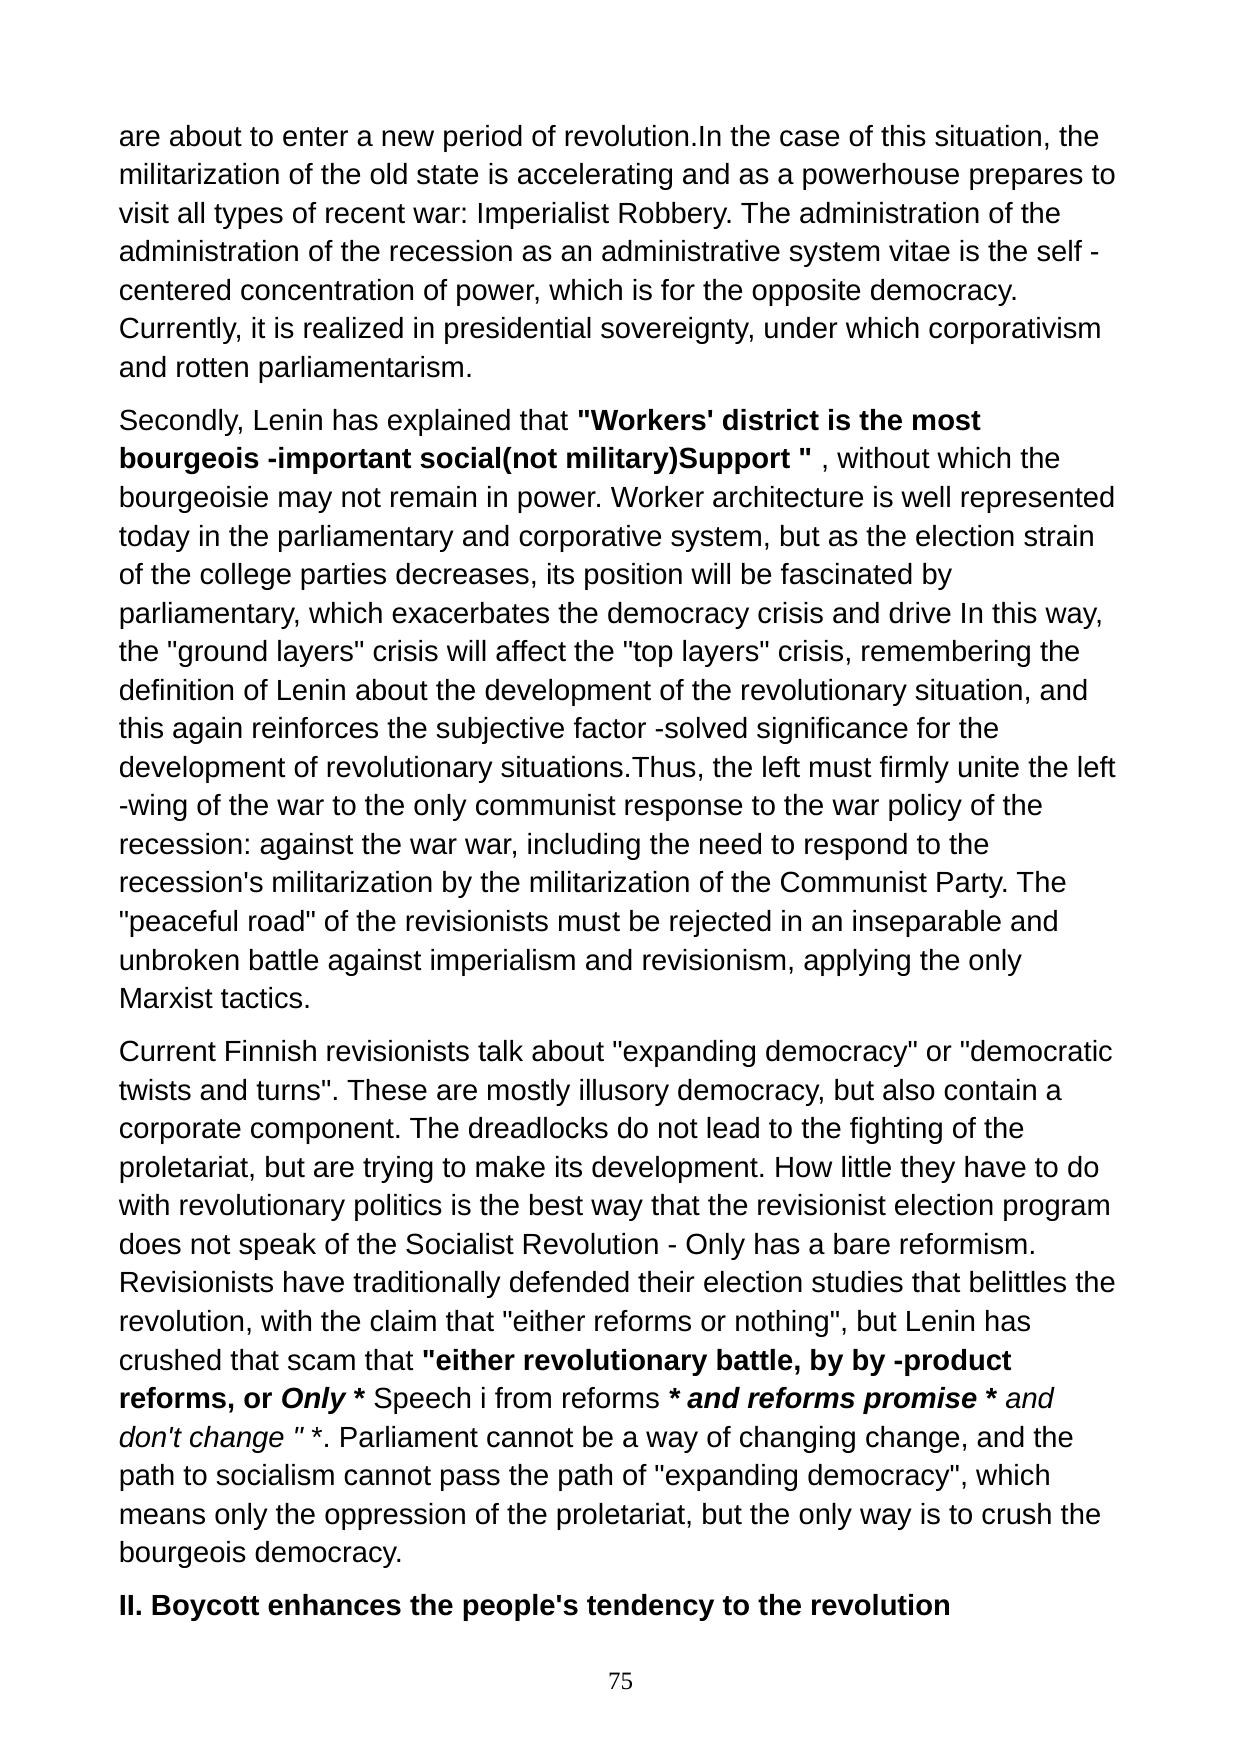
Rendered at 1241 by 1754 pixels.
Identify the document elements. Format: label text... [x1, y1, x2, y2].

text Secondly, Lenin has explained that "Workers' district is the most bourgeois -important social(not military)Support " , without which the bourgeoisie may not remain in power. Worker architecture is well represented today in the parliamentary and corporative system, but as the election strain of the college parties decreases, its position will be fascinated by parliamentary, which exacerbates the democracy crisis and drive In this way, the "ground layers" crisis will affect the "top layers" crisis, remembering the definition of Lenin about the development of the revolutionary situation, and this again reinforces the subjective factor -solved significance for the development of revolutionary situations.Thus, the left must firmly unite the left -wing of the war to the only communist response to the war policy of the recession: against the war war, including the need to respond to the recession's militarization by the militarization of the Communist Party. The "peaceful road" of the revisionists must be rejected in an inseparable and unbroken battle against imperialism and revisionism, applying the only Marxist tactics. [118, 403, 1122, 1014]
text Current Finnish revisionists talk about "expanding democracy" or "democratic twists and turns". These are mostly illusory democracy, but also contain a corporate component. The dreadlocks do not lead to the fighting of the proletariat, but are trying to make its development. How little they have to do with revolutionary politics is the best way that the revisionist election program does not speak of the Socialist Revolution - Only has a bare reformism. Revisionists have traditionally defended their election studies that belittles the revolution, with the claim that "either reforms or nothing", but Lenin has crushed that scam that "either revolutionary battle, by by -product reforms, or Only * Speech i from reforms * and reforms promise * and don't change " *. Parliament cannot be a way of changing change, and the path to socialism cannot pass the path of "expanding democracy", which means only the oppression of the proletariat, but the only way is to crush the bourgeois democracy. [118, 1034, 1122, 1569]
text are about to enter a new period of revolution.In the case of this situation, the militarization of the old state is accelerating and as a powerhouse prepares to visit all types of recent war: Imperialist Robbery. The administration of the administration of the recession as an administrative system vitae is the self -centered concentration of power, which is for the opposite democracy. Currently, it is realized in presidential sovereignty, under which corporativism and rotten parliamentarism. [118, 118, 1122, 383]
text II. Boycott enhances the people's tendency to the revolution [118, 1588, 1122, 1622]
